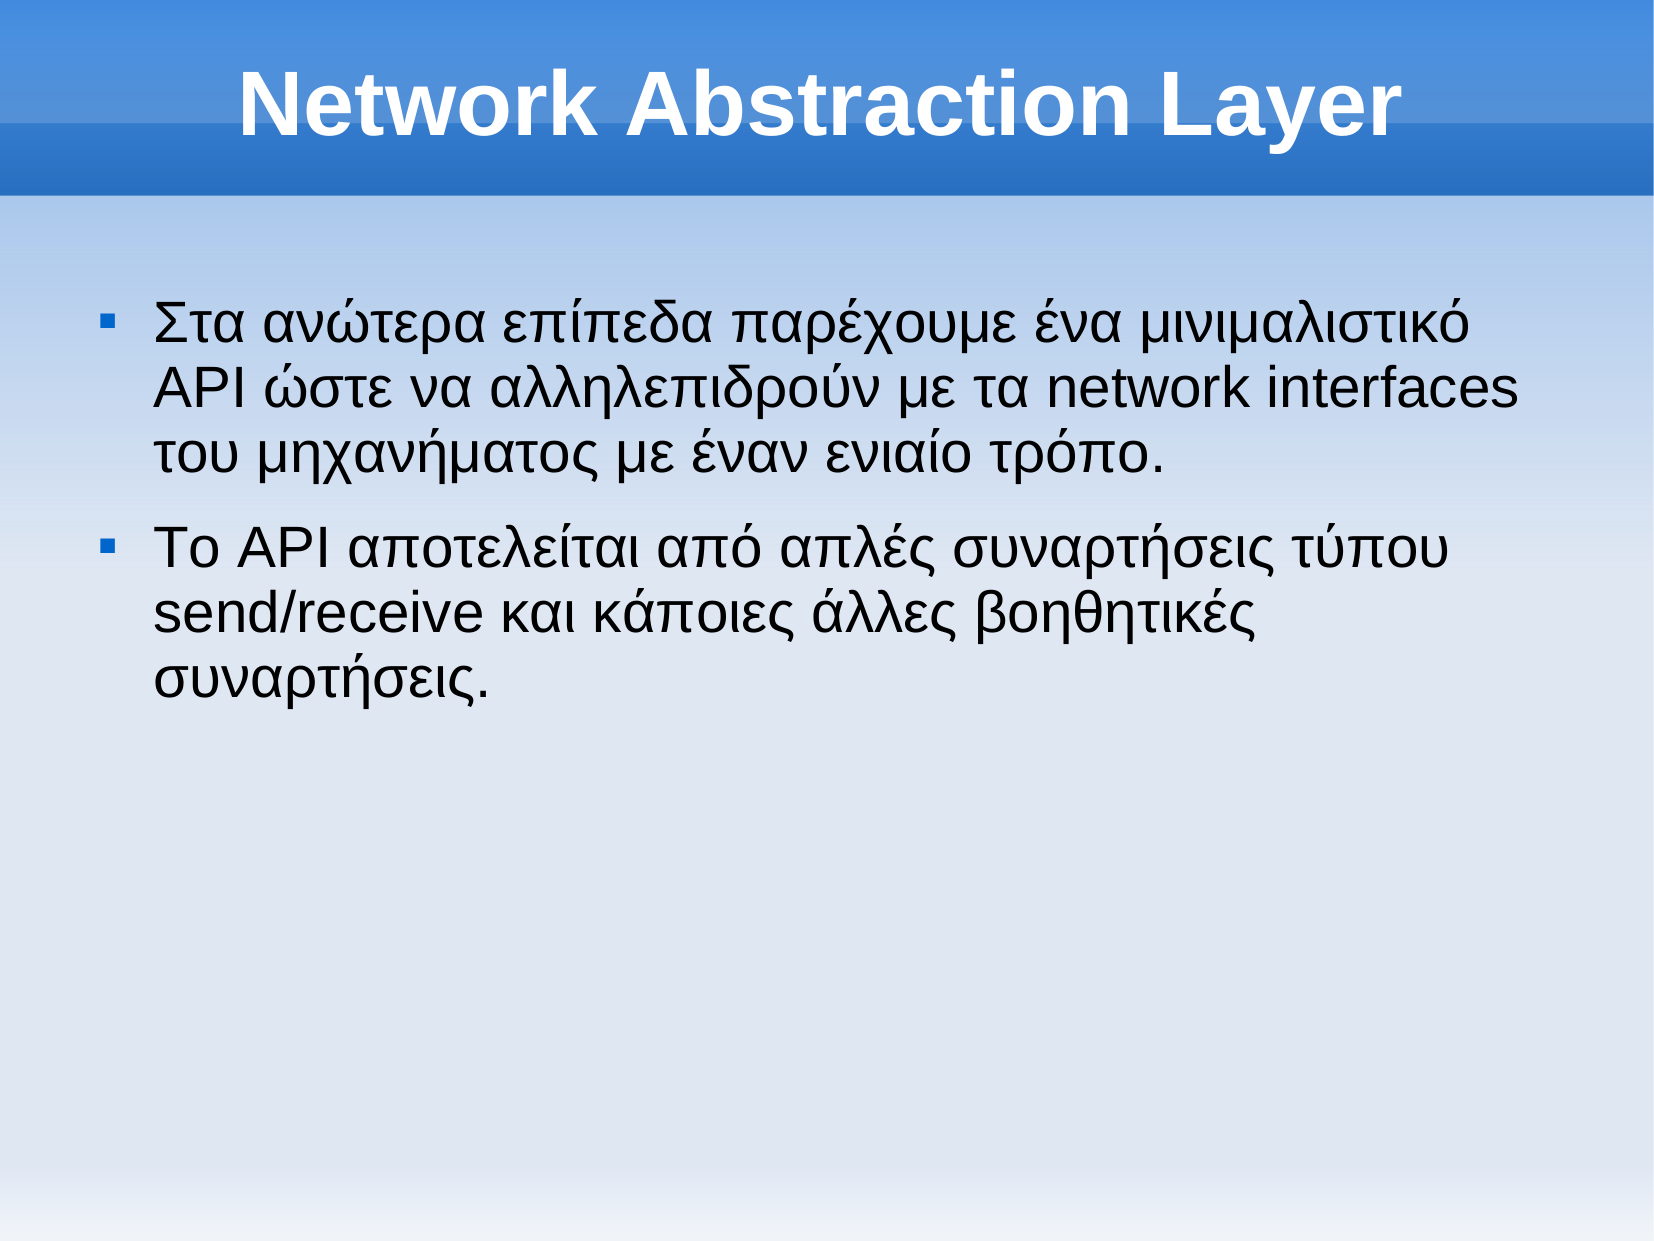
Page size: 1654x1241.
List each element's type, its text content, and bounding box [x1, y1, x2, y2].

picture [0, 0, 1654, 1241]
title Network Abstraction Layer [76, 0, 1565, 208]
list Στα ανώτερα επίπεδα παρέχουμε ένα μινιμαλιστικό API ώστε να αλληλεπιδρούν με τα network interfaces του μηχανήματος με έναν ενιαίο τρόπο. Το API αποτελείται από απλές συναρτήσεις τύπου send/receive και κάποιες άλλες βοηθητικές συναρτήσεις. [82, 290, 1571, 1109]
